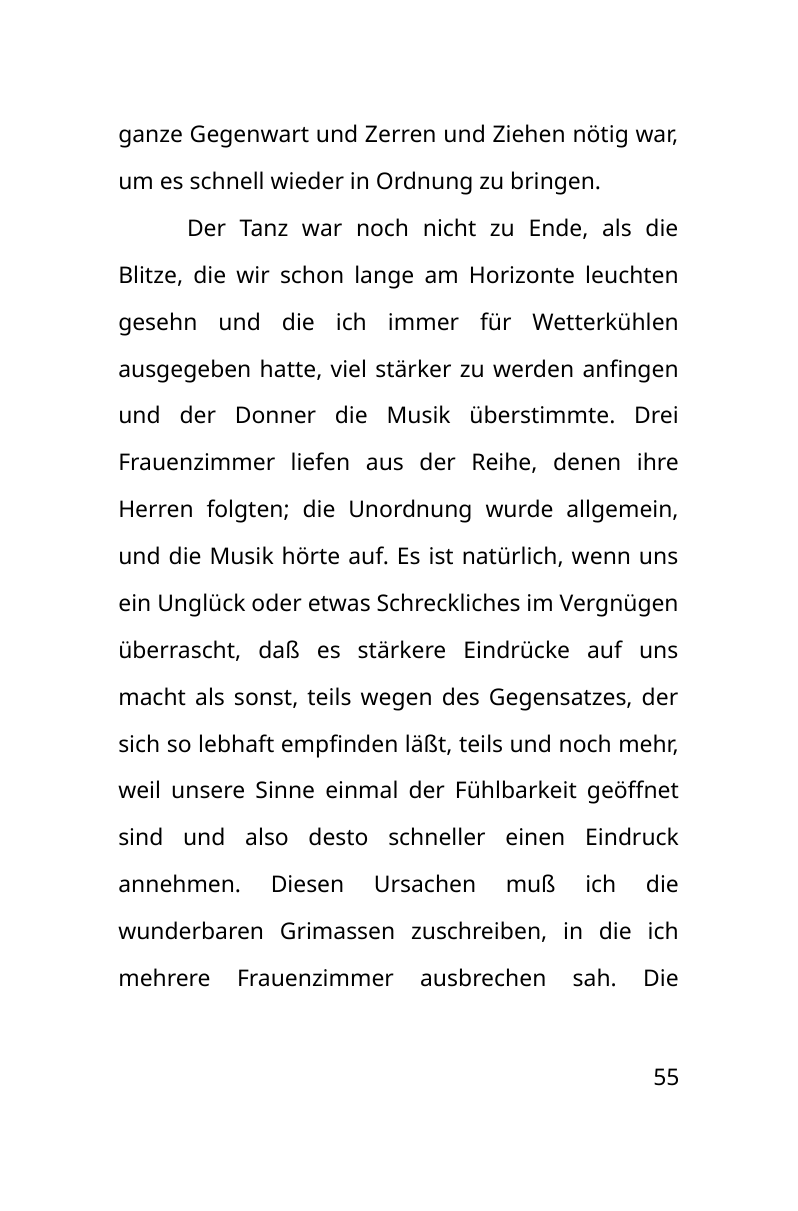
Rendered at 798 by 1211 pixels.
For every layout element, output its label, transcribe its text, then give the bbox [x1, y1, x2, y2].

text Der Tanz war noch nicht zu Ende, als die Blitze, die wir schon lange am Horizonte leuchten gesehn und die ich immer für Wetterkühlen ausgegeben hatte, viel stärker zu werden anfingen und der Donner die Musik überstimmte. Drei Frauenzimmer liefen aus der Reihe, denen ihre Herren folgten; die Unordnung wurde allgemein, und die Musik hörte auf. Es ist natürlich, wenn uns ein Unglück oder etwas Schreckliches im Vergnügen überrascht, daß es stärkere Eindrücke auf uns macht als sonst, teils wegen des Gegensatzes, der sich so lebhaft empfinden läßt, teils und noch mehr, weil unsere Sinne einmal der Fühlbarkeit geöffnet sind und also desto schneller einen Eindruck annehmen. Diesen Ursachen muß ich die wunderbaren Grimassen zuschreiben, in die ich mehrere Frauenzimmer ausbrechen sah. Die [118, 212, 679, 993]
text ganze Gegenwart und Zerren und Ziehen nötig war, um es schnell wieder in Ordnung zu bringen. [118, 118, 679, 196]
